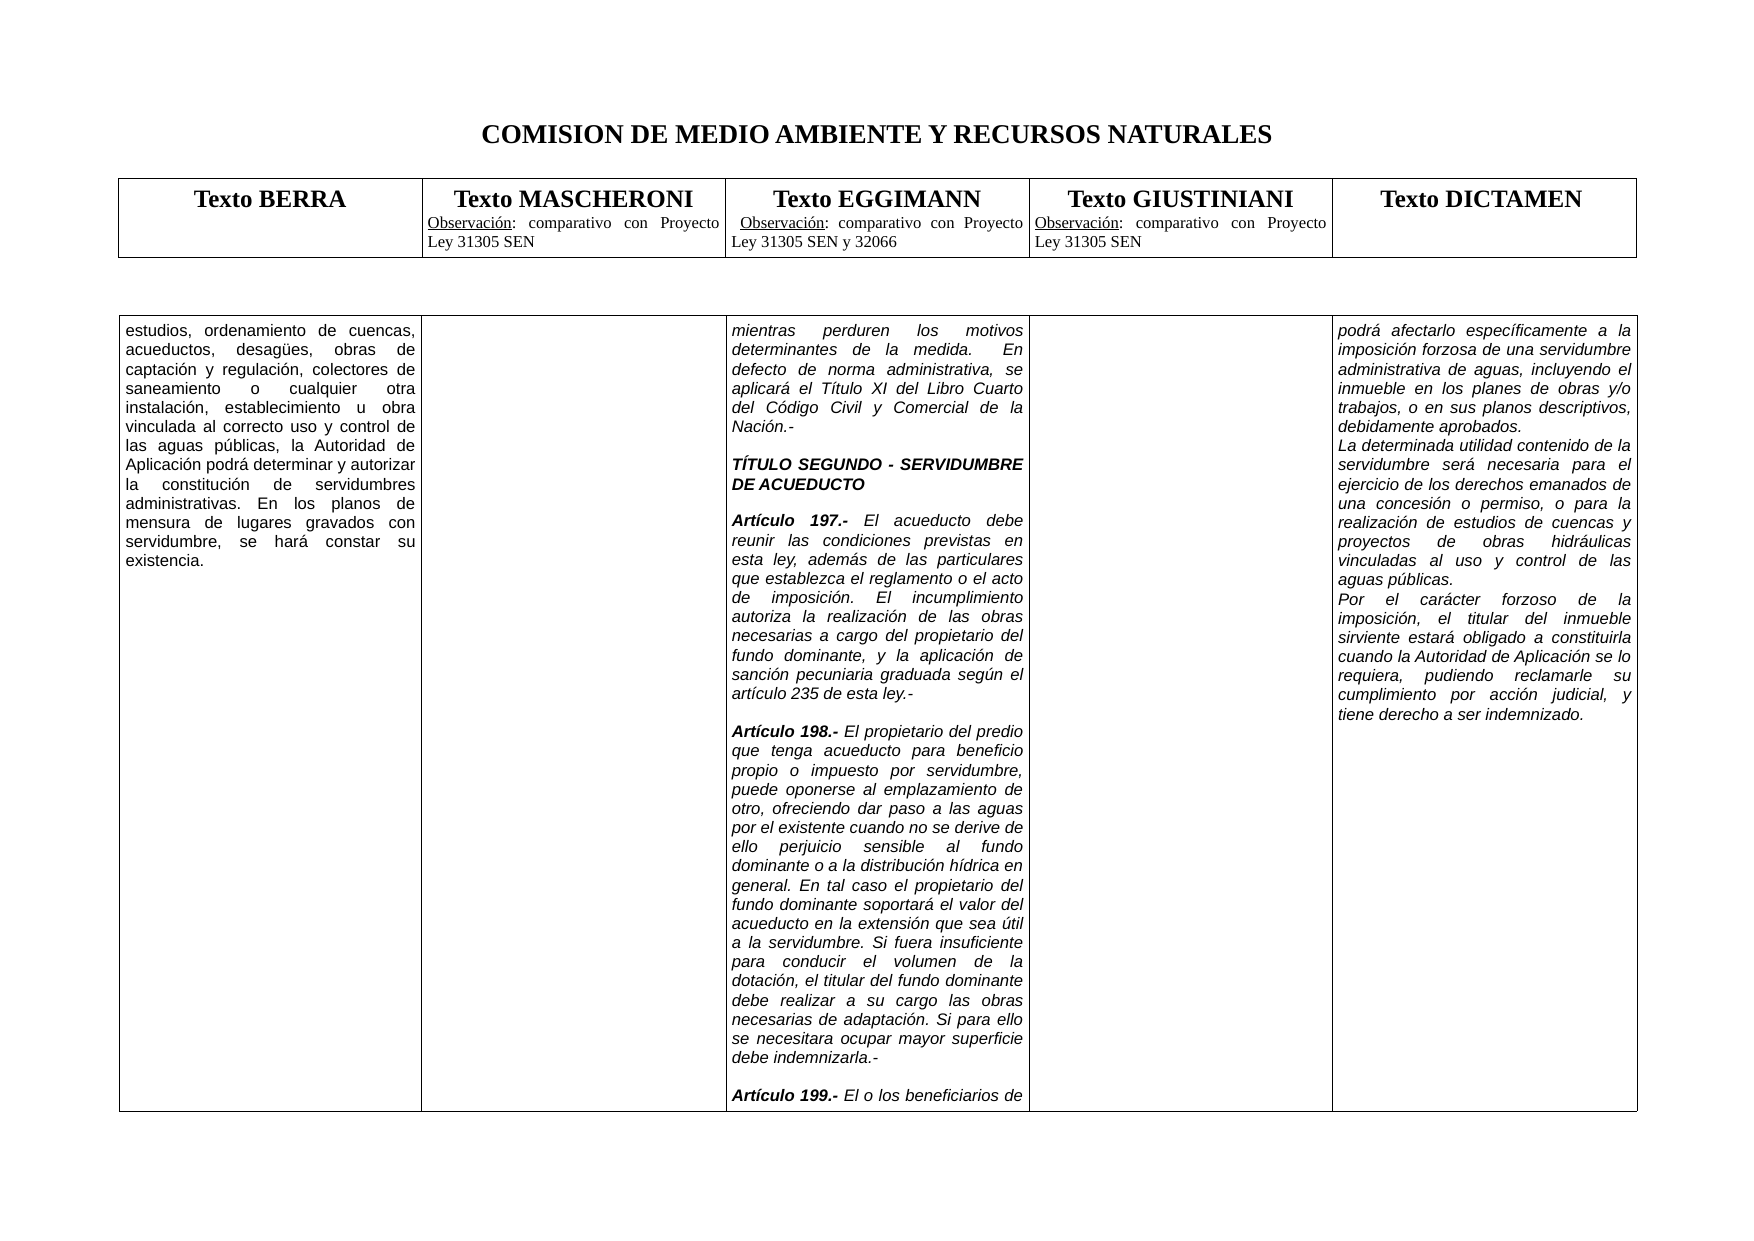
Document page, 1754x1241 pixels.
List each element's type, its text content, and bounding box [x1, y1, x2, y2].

table_cell estudios, ordenamiento de cuencas, acueductos, desagües, obras de captación y regulación, colectores de saneamiento o cualquier otra instalación, establecimiento u obra vinculada al correcto uso y control de las aguas públicas, la Autoridad de Aplicación podrá determinar y autorizar la constitución de servidumbres administrativas. En los planos de mensura de lugares gravados con servidumbre, se hará constar su existencia. [120, 316, 421, 1111]
table_cell podrá afectarlo específicamente a la imposición forzosa de una servidumbre administrativa de aguas, incluyendo el inmueble en los planes de obras y/o trabajos, o en sus planos descriptivos, debidamente aprobados. La determinada utilidad contenido de la servidumbre será necesaria para el ejercicio de los derechos emanados de una concesión o permiso, o para la realización de estudios de cuencas y proyectos de obras hidráulicas vinculadas al uso y control de las aguas públicas. Por el carácter forzoso de la imposición, el titular del inmueble sirviente estará obligado a constituirla cuando la Autoridad de Aplicación se lo requiera, pudiendo reclamarle su cumplimiento por acción judicial, y tiene derecho a ser indemnizado. [1333, 316, 1637, 1111]
table_cell [1030, 316, 1332, 1111]
table_cell mientras perduren los motivos determinantes de la medida. En defecto de norma administrativa, se aplicará el Título XI del Libro Cuarto del Código Civil y Comercial de la Nación.- Título Segundo - Servidumbre de acueducto Artículo 197.- El acueducto debe reunir las condiciones previstas en esta ley, además de las particulares que establezca el reglamento o el acto de imposición. El incumplimiento autoriza la realización de las obras necesarias a cargo del propietario del fundo dominante, y la aplicación de sanción pecuniaria graduada según el artículo 235 de esta ley.- Artículo 198.- El propietario del predio que tenga acueducto para beneficio propio o impuesto por servidumbre, puede oponerse al emplazamiento de otro, ofreciendo dar paso a las aguas por el existente cuando no se derive de ello perjuicio sensible al fundo dominante o a la distribución hídrica en general. En tal caso el propietario del fundo dominante soportará el valor del acueducto en la extensión que sea útil a la servidumbre. Si fuera insuficiente para conducir el volumen de la dotación, el titular del fundo dominante debe realizar a su cargo las obras necesarias de adaptación. Si para ello se necesitara ocupar mayor superficie debe indemnizarla.- Artículo 199.- El o los beneficiarios de [727, 316, 1029, 1111]
table_cell [422, 316, 726, 1111]
